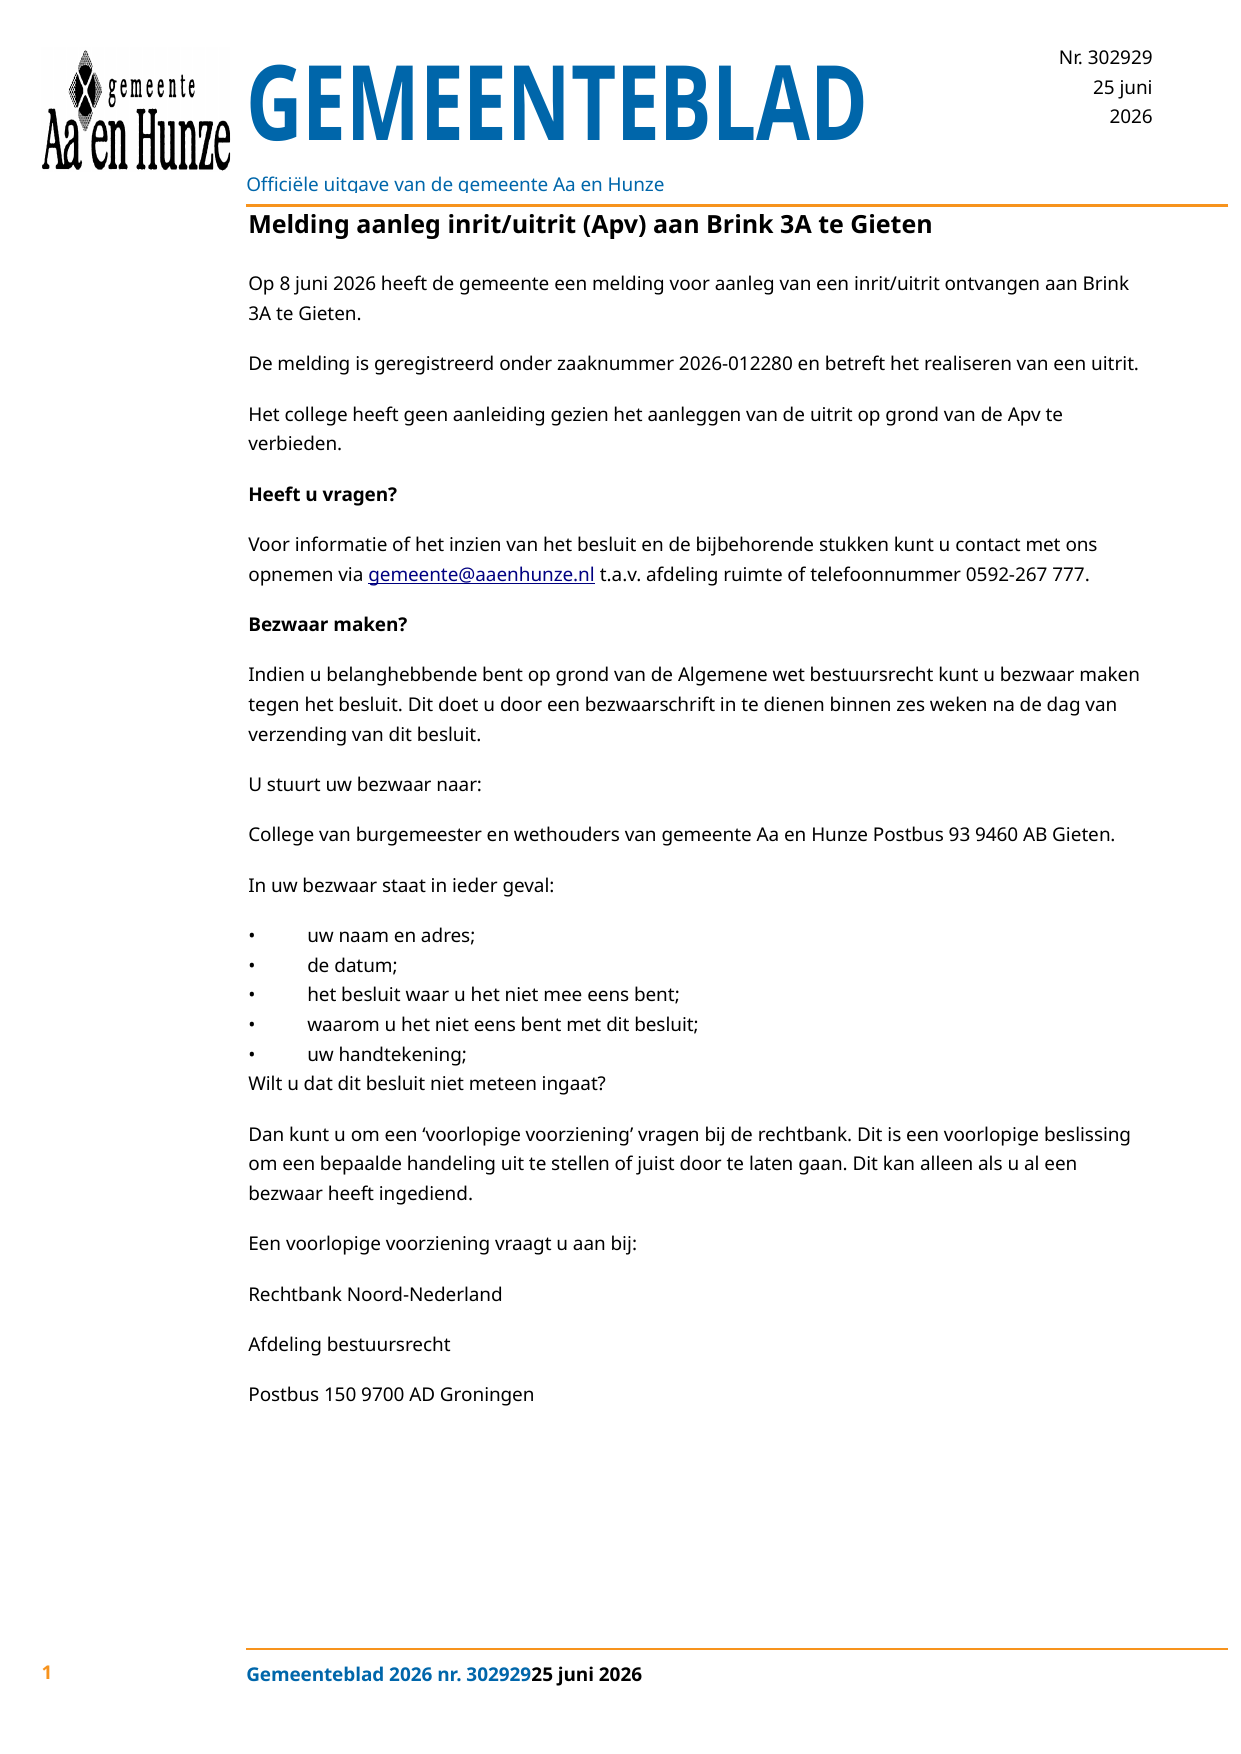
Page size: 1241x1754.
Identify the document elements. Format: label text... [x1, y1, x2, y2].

text Postbus 150 9700 AD Groningen [248, 1382, 1152, 1407]
list waarom u het niet eens bent met dit besluit; [248, 1011, 1152, 1037]
text In uw bezwaar staat in ieder geval: [248, 872, 1152, 898]
list het besluit waar u het niet mee eens bent; [248, 982, 1152, 1007]
text De melding is geregistreerd onder zaaknummer 2026-012280 en betreft het realiseren van een uitrit. [248, 350, 1152, 376]
text Bezwaar maken? [248, 611, 1152, 637]
text Wilt u dat dit besluit niet meteen ingaat? [248, 1070, 1152, 1096]
text Een voorlopige voorziening vraagt u aan bij: [248, 1230, 1152, 1256]
text Dan kunt u om een ‘voorlopige voorziening’ vragen bij de rechtbank. Dit is een voorlopige beslissing om een bepaalde handeling uit te stellen of juist door te laten gaan. Dit kan alleen als u al een bezwaar heeft ingediend. [248, 1121, 1152, 1206]
picture [41, 47, 231, 172]
list uw handtekening; [248, 1041, 1152, 1066]
list uw naam en adres; [248, 922, 1152, 948]
text Heeft u vragen? [248, 481, 1152, 506]
text Indien u belanghebbende bent op grond van de Algemene wet bestuursrecht kunt u bezwaar maken tegen het besluit. Dit doet u door een bezwaarschrift in te dienen binnen zes weken na de dag van verzending van dit besluit. [248, 662, 1152, 746]
text U stuurt uw bezwaar naar: [248, 771, 1152, 797]
text Voor informatie of het inzien van het besluit en de bijbehorende stukken kunt u contact met ons opnemen via gemeente@aaenhunze.nl t.a.v. afdeling ruimte of telefoonnummer 0592-267 777. [248, 531, 1152, 586]
text Afdeling bestuursrecht [248, 1331, 1152, 1357]
text Op 8 juni 2026 heeft de gemeente een melding voor aanleg van een inrit/uitrit ontvangen aan Brink 3A te Gieten. [248, 270, 1152, 326]
list de datum; [248, 952, 1152, 978]
text College van burgemeester en wethouders van gemeente Aa en Hunze Postbus 93 9460 AB Gieten. [248, 822, 1152, 847]
text Rechtbank Noord-Nederland [248, 1281, 1152, 1306]
text Het college heeft geen aanleiding gezien het aanleggen van de uitrit op grond van de Apv te verbieden. [248, 401, 1152, 456]
text Melding aanleg inrit/uitrit (Apv) aan Brink 3A te Gieten [248, 207, 1152, 241]
